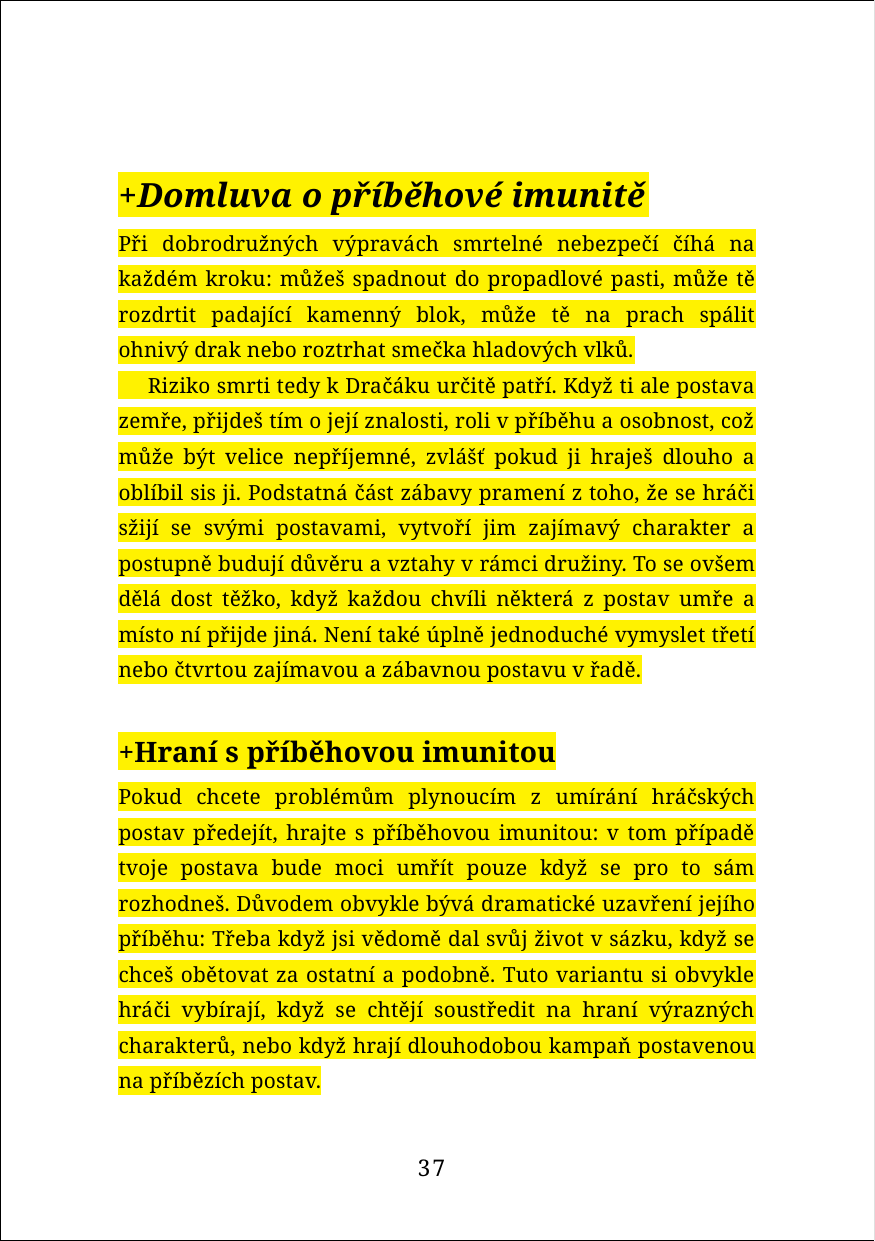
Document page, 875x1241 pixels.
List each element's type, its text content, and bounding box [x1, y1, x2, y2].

text Při dobrodružných výpravách smrtelné nebezpečí číhá na každém kroku: můžeš spadnout do propadlové pasti, může tě rozdrtit padající kamenný blok, může tě na prach spálit ohnivý drak nebo roztrhat smečka hladových vlků. Riziko smrti tedy k Dračáku určitě patří. Když ti ale postava zemře, přijdeš tím o její znalosti, roli v příběhu a osobnost, což může být velice nepříjemné, zvlášť pokud ji hraješ dlouho a oblíbil sis ji. Podstatná část zábavy pramení z toho, že se hráči sžijí se svými postavami, vytvoří jim zajímavý charakter a postupně budují důvěru a vztahy v rámci družiny. To se ovšem dělá dost těžko, když každou chvíli některá z postav umře a místo ní přijde jiná. Není také úplně jednoduché vymyslet třetí nebo čtvrtou zajímavou a zábavnou postavu v řadě. [118, 229, 756, 684]
text Pokud chcete problémům plynoucím z umírání hráčských postav předejít, hrajte s příběhovou imunitou: v tom případě tvoje postava bude moci umřít pouze když se pro to sám rozhodneš. Důvodem obvykle bývá dramatické uzavření jejího příběhu: Třeba když jsi vědomě dal svůj život v sázku, když se chceš obětovat za ostatní a podobně. Tuto variantu si obvykle hráči vybírají, když se chtějí soustředit na hraní výrazných charakterů, nebo když hrají dlouhodobou kampaň postavenou na příbězích postav. [118, 782, 756, 1095]
subtitle +Domluva o příběhové imunitě [118, 172, 756, 217]
subtitle +Hraní s příběhovou imunitou [118, 732, 756, 770]
